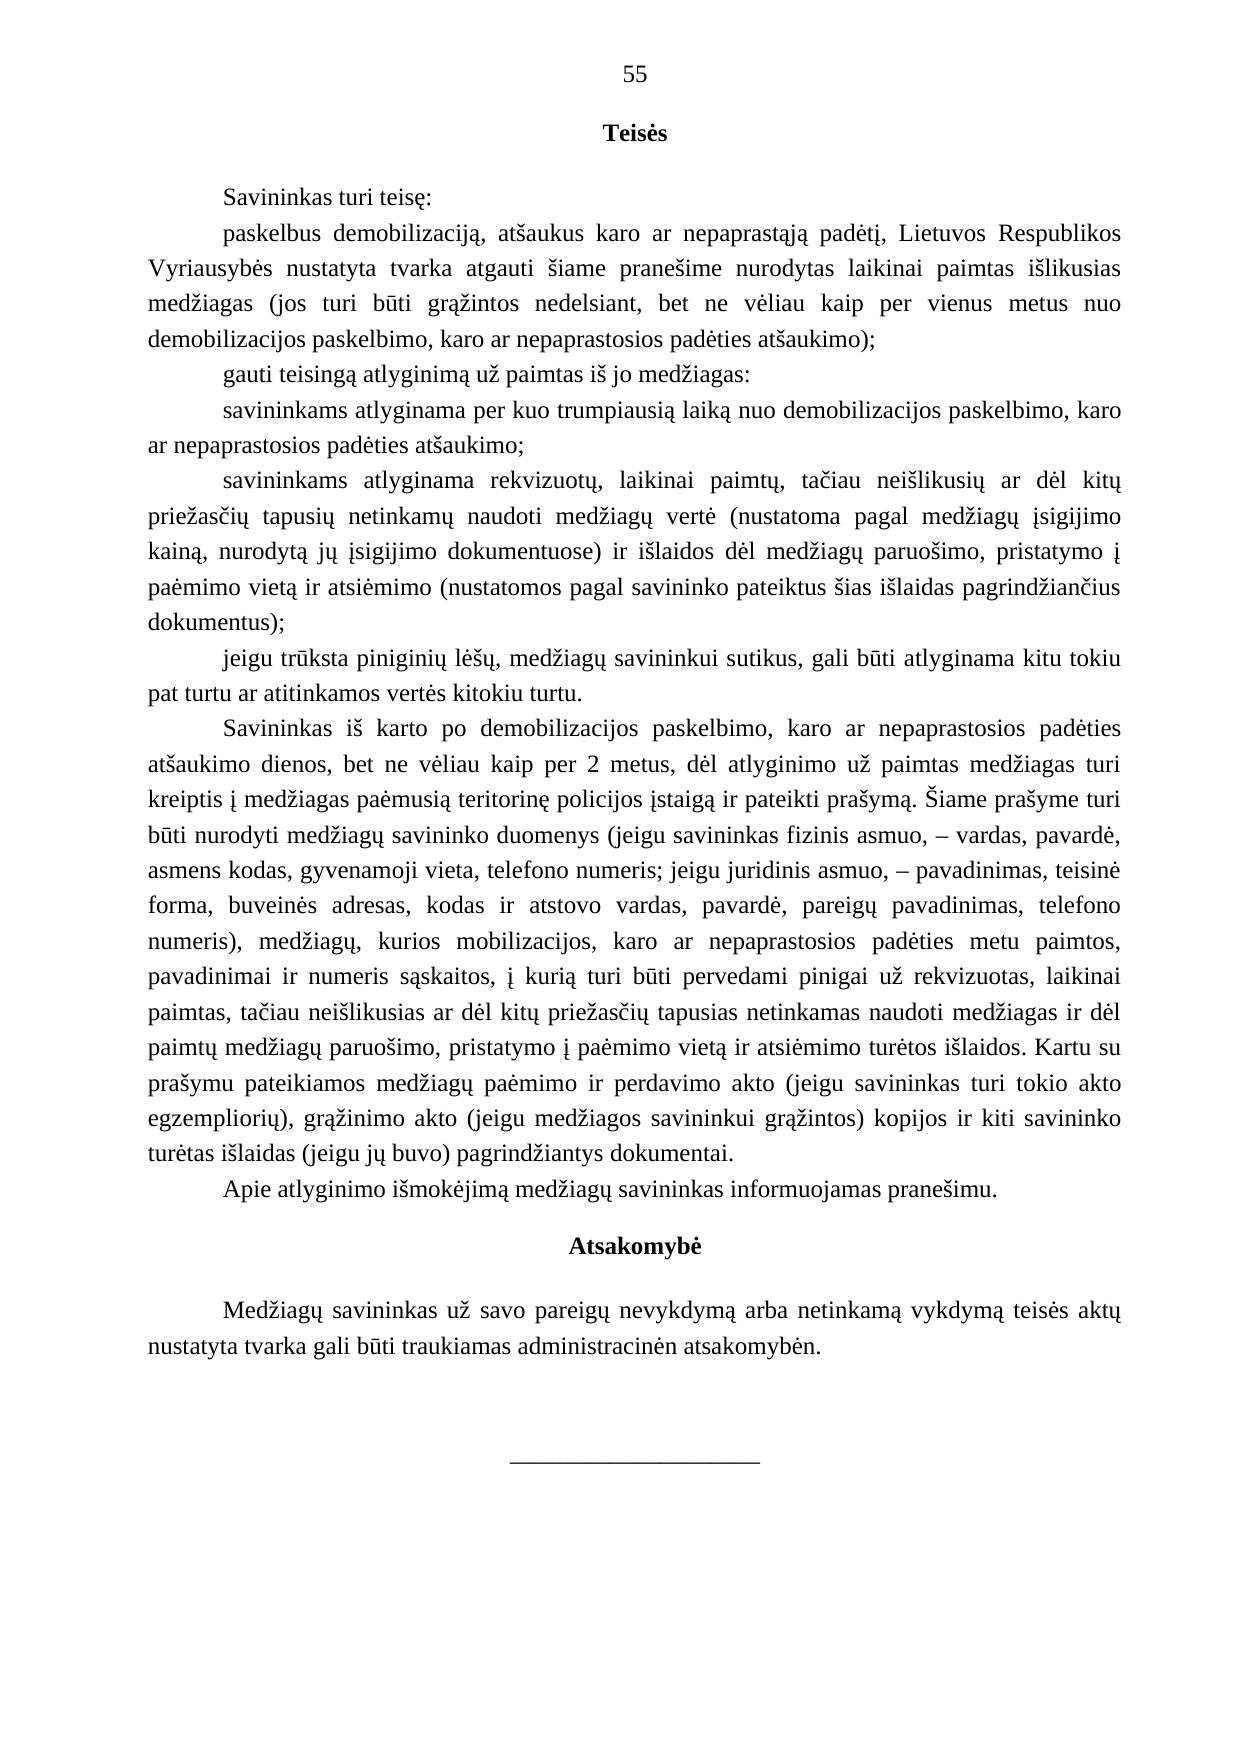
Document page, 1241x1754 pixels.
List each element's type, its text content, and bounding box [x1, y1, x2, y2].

text gauti teisingą atlyginimą už paimtas iš jo medžiagas: [148, 353, 1122, 388]
text Atsakomybė [148, 1231, 1122, 1260]
text savininkams atlyginama rekvizuotų, laikinai paimtų, tačiau neišlikusių ar dėl kitų priežasčių tapusių netinkamų naudoti medžiagų vertė (nustatoma pagal medžiagų įsigijimo kainą, nurodytą jų įsigijimo dokumentuose) ir išlaidos dėl medžiagų paruošimo, pristatymo į paėmimo vietą ir atsiėmimo (nustatomos pagal savininko pateiktus šias išlaidas pagrindžiančius dokumentus); [148, 459, 1122, 636]
text –––––––––––––––––––– [148, 1446, 1122, 1475]
text Savininkas turi teisę: [148, 176, 1122, 211]
text Apie atlyginimo išmokėjimą medžiagų savininkas informuojamas pranešimu. [148, 1167, 1122, 1203]
text Medžiagų savininkas už savo pareigų nevykdymą arba netinkamą vykdymą teisės aktų nustatyta tvarka gali būti traukiamas administracinėn atsakomybėn. [148, 1289, 1122, 1360]
text Teisės [148, 118, 1122, 147]
text savininkams atlyginama per kuo trumpiausią laiką nuo demobilizacijos paskelbimo, karo ar nepaprastosios padėties atšaukimo; [148, 388, 1122, 459]
text paskelbus demobilizaciją, atšaukus karo ar nepaprastąją padėtį, Lietuvos Respublikos Vyriausybės nustatyta tvarka atgauti šiame pranešime nurodytas laikinai paimtas išlikusias medžiagas (jos turi būti grąžintos nedelsiant, bet ne vėliau kaip per vienus metus nuo demobilizacijos paskelbimo, karo ar nepaprastosios padėties atšaukimo); [148, 211, 1122, 353]
text jeigu trūksta piniginių lėšų, medžiagų savininkui sutikus, gali būti atlyginama kitu tokiu pat turtu ar atitinkamos vertės kitokiu turtu. [148, 636, 1122, 707]
text Savininkas iš karto po demobilizacijos paskelbimo, karo ar nepaprastosios padėties atšaukimo dienos, bet ne vėliau kaip per 2 metus, dėl atlyginimo už paimtas medžiagas turi kreiptis į medžiagas paėmusią teritorinę policijos įstaigą ir pateikti prašymą. Šiame prašyme turi būti nurodyti medžiagų savininko duomenys (jeigu savininkas fizinis asmuo, – vardas, pavardė, asmens kodas, gyvenamoji vieta, telefono numeris; jeigu juridinis asmuo, – pavadinimas, teisinė forma, buveinės adresas, kodas ir atstovo vardas, pavardė, pareigų pavadinimas, telefono numeris), medžiagų, kurios mobilizacijos, karo ar nepaprastosios padėties metu paimtos, pavadinimai ir numeris sąskaitos, į kurią turi būti pervedami pinigai už rekvizuotas, laikinai paimtas, tačiau neišlikusias ar dėl kitų priežasčių tapusias netinkamas naudoti medžiagas ir dėl paimtų medžiagų paruošimo, pristatymo į paėmimo vietą ir atsiėmimo turėtos išlaidos. Kartu su prašymu pateikiamos medžiagų paėmimo ir perdavimo akto (jeigu savininkas turi tokio akto egzempliorių), grąžinimo akto (jeigu medžiagos savininkui grąžintos) kopijos ir kiti savininko turėtas išlaidas (jeigu jų buvo) pagrindžiantys dokumentai. [148, 707, 1122, 1167]
